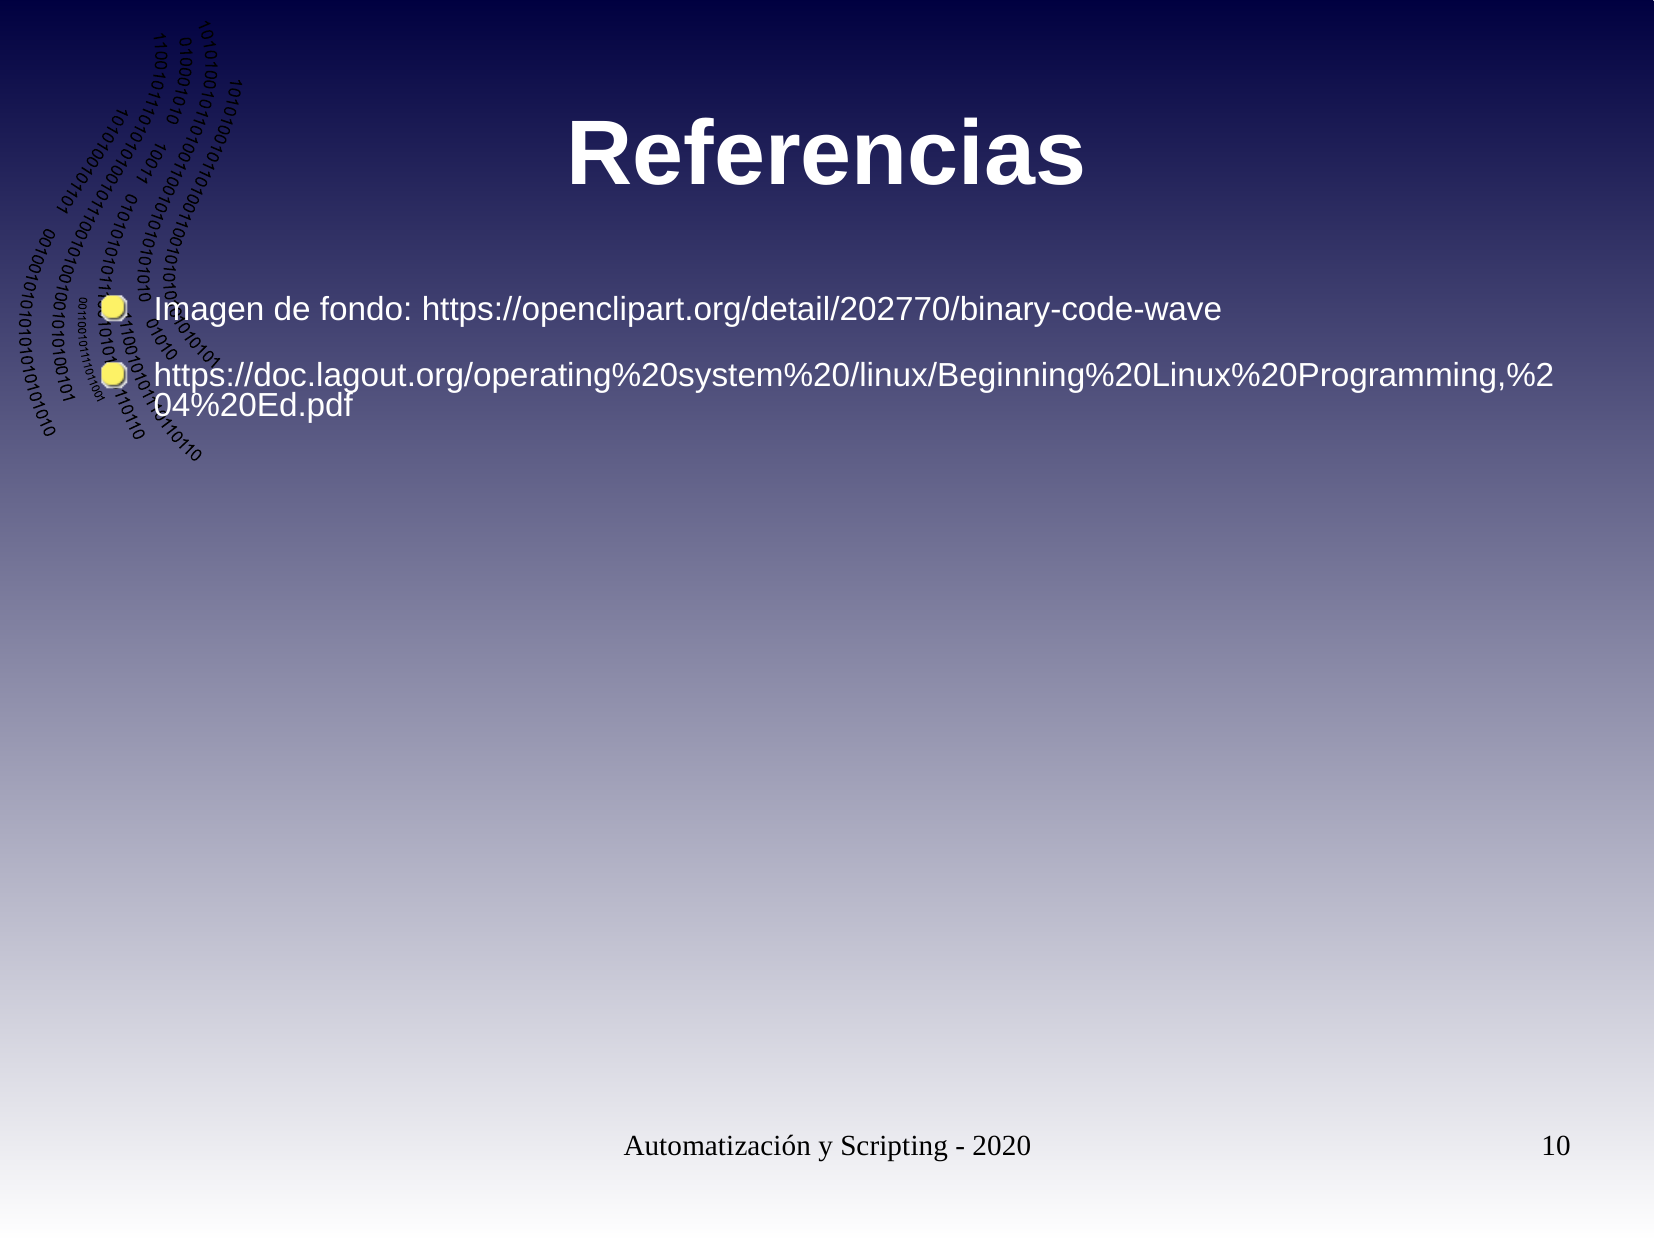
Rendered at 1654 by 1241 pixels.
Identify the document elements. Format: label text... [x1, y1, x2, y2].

list Imagen de fondo: https://openclipart.org/detail/202770/binary-code-wave https://doc.lagout.org/operating%20system%20/linux/Beginning%20Linux%20Programming,%204%20Ed.pdf [82, 290, 1571, 1010]
title Referencias [82, 49, 1571, 257]
picture [18, 20, 243, 461]
